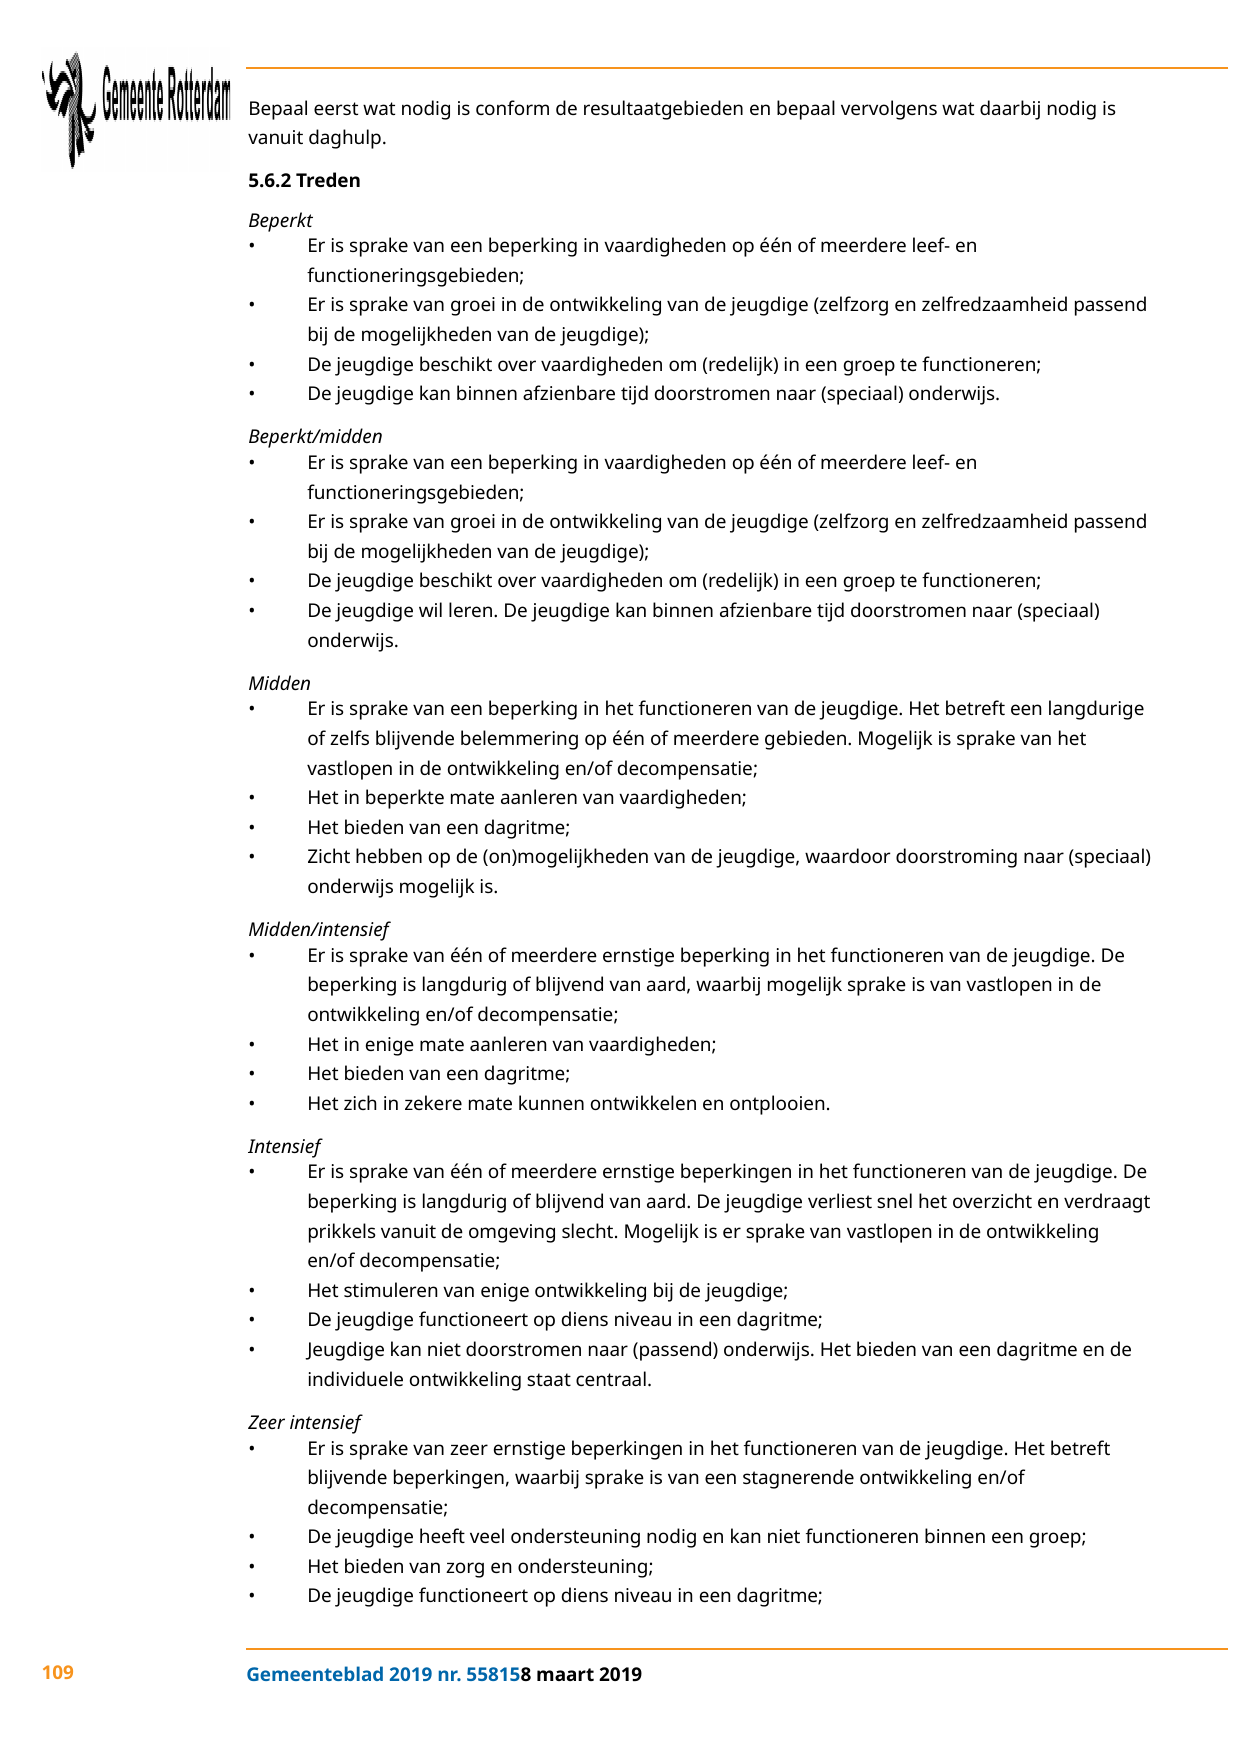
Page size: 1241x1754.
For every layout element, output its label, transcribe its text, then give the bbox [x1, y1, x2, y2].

list Er is sprake van één of meerdere ernstige beperking in het functioneren van de jeugdige. De beperking is langdurig of blijvend van aard, waarbij mogelijk sprake is van vastlopen in de ontwikkeling en/of decompensatie; [248, 942, 1152, 1027]
list Het zich in zekere mate kunnen ontwikkelen en ontplooien. [248, 1090, 1152, 1116]
list Het in beperkte mate aanleren van vaardigheden; [248, 784, 1152, 810]
list Er is sprake van een beperking in vaardigheden op één of meerdere leef- en functioneringsgebieden; [248, 449, 1152, 504]
list Het bieden van zorg en ondersteuning; [248, 1553, 1152, 1579]
list De jeugdige beschikt over vaardigheden om (redelijk) in een groep te functioneren; [248, 351, 1152, 377]
list Er is sprake van een beperking in vaardigheden op één of meerdere leef- en functioneringsgebieden; [248, 232, 1152, 288]
list Er is sprake van groei in de ontwikkeling van de jeugdige (zelfzorg en zelfredzaamheid passend bij de mogelijkheden van de jeugdige); [248, 292, 1152, 347]
list Het bieden van een dagritme; [248, 814, 1152, 840]
text Beperkt/midden [248, 423, 1152, 449]
list Zicht hebben op de (on)mogelijkheden van de jeugdige, waardoor doorstroming naar (speciaal) onderwijs mogelijk is. [248, 843, 1152, 899]
list Er is sprake van groei in de ontwikkeling van de jeugdige (zelfzorg en zelfredzaamheid passend bij de mogelijkheden van de jeugdige); [248, 508, 1152, 564]
list Het in enige mate aanleren van vaardigheden; [248, 1031, 1152, 1056]
text 5.6.2 Treden [248, 167, 1152, 193]
list Het stimuleren van enige ontwikkeling bij de jeugdige; [248, 1277, 1152, 1303]
list Het bieden van een dagritme; [248, 1060, 1152, 1086]
list Jeugdige kan niet doorstromen naar (passend) onderwijs. Het bieden van een dagritme en de individuele ontwikkeling staat centraal. [248, 1336, 1152, 1392]
list Er is sprake van een beperking in het functioneren van de jeugdige. Het betreft een langdurige of zelfs blijvende belemmering op één of meerdere gebieden. Mogelijk is sprake van het vastlopen in de ontwikkeling en/of decompensatie; [248, 696, 1152, 781]
list De jeugdige functioneert op diens niveau in een dagritme; [248, 1307, 1152, 1332]
text Midden [248, 670, 1152, 696]
list De jeugdige kan binnen afzienbare tijd doorstromen naar (speciaal) onderwijs. [248, 380, 1152, 406]
text Midden/intensief [248, 916, 1152, 942]
list De jeugdige functioneert op diens niveau in een dagritme; [248, 1583, 1152, 1608]
list Er is sprake van zeer ernstige beperkingen in het functioneren van de jeugdige. Het betreft blijvende beperkingen, waarbij sprake is van een stagnerende ontwikkeling en/of decompensatie; [248, 1435, 1152, 1519]
list De jeugdige heeft veel ondersteuning nodig en kan niet functioneren binnen een groep; [248, 1523, 1152, 1549]
text Zeer intensief [248, 1409, 1152, 1435]
picture [41, 47, 231, 172]
list De jeugdige wil leren. De jeugdige kan binnen afzienbare tijd doorstromen naar (speciaal) onderwijs. [248, 597, 1152, 652]
list De jeugdige beschikt over vaardigheden om (redelijk) in een groep te functioneren; [248, 568, 1152, 593]
list Er is sprake van één of meerdere ernstige beperkingen in het functioneren van de jeugdige. De beperking is langdurig of blijvend van aard. De jeugdige verliest snel het overzicht en verdraagt prikkels vanuit de omgeving slecht. Mogelijk is er sprake van vastlopen in de ontwikkeling en/of decompensatie; [248, 1159, 1152, 1273]
text Bepaal eerst wat nodig is conform de resultaatgebieden en bepaal vervolgens wat daarbij nodig is vanuit daghulp. [248, 95, 1152, 150]
text Intensief [248, 1133, 1152, 1159]
text Beperkt [248, 207, 1152, 232]
